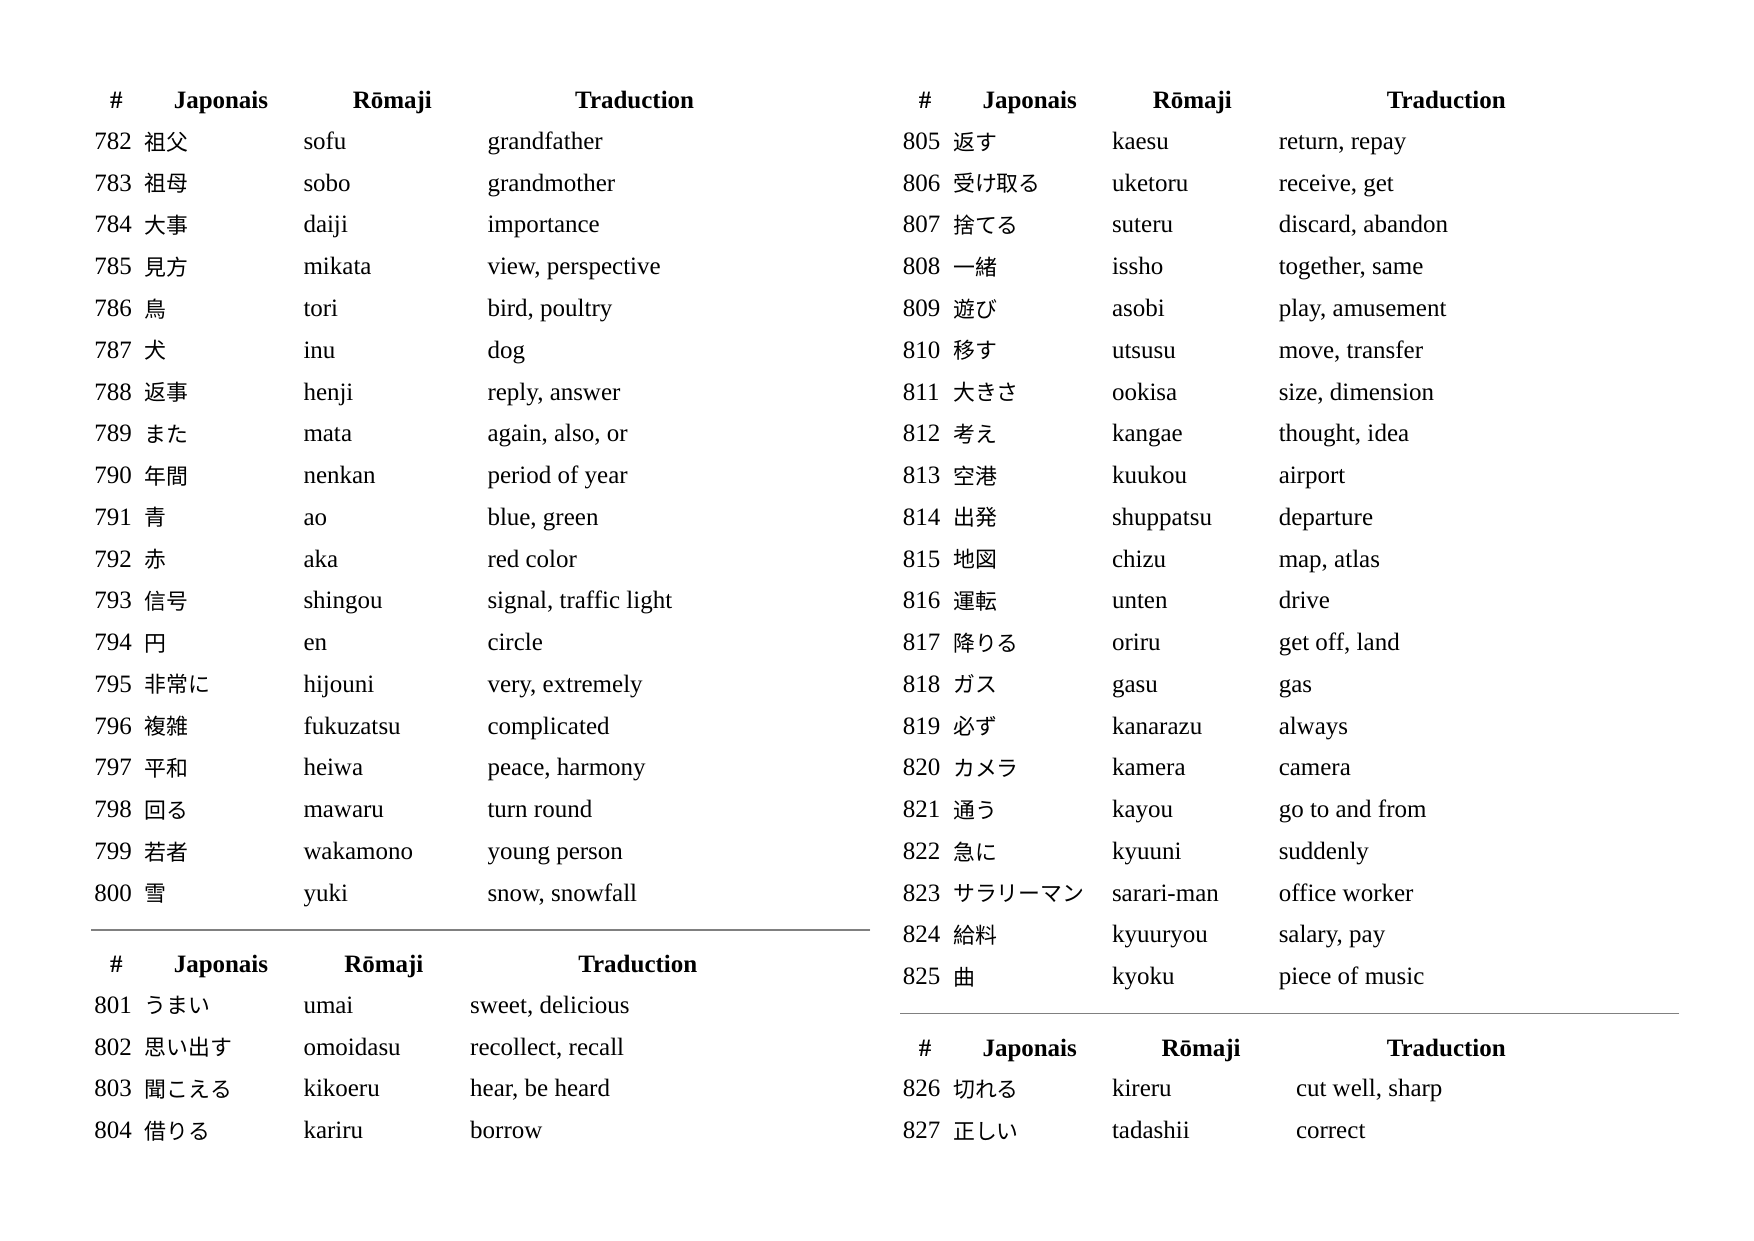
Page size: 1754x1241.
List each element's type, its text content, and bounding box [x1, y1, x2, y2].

table_header Traduction [1276, 83, 1617, 122]
table_cell suteru [1109, 205, 1276, 247]
table_cell 800 [91, 874, 141, 915]
table_cell 806 [900, 163, 950, 205]
table_cell sweet, delicious [467, 986, 808, 1027]
table_cell dog [484, 330, 784, 372]
table_cell 801 [91, 986, 141, 1027]
table_cell 790 [91, 456, 141, 497]
table_header # [91, 83, 141, 122]
table_cell suddenly [1276, 832, 1617, 873]
table_cell uketoru [1109, 163, 1276, 205]
table_cell red color [484, 539, 784, 581]
table_cell kangae [1109, 414, 1276, 456]
table_cell office worker [1276, 874, 1617, 915]
table_cell mawaru [300, 790, 484, 832]
table_cell 811 [900, 372, 950, 414]
table_cell receive, get [1276, 163, 1617, 205]
table_cell complicated [484, 706, 784, 748]
table_header # [900, 1030, 950, 1069]
table_header Japonais [950, 83, 1109, 122]
table_cell 789 [91, 414, 141, 456]
table_cell sarari-man [1109, 874, 1276, 915]
table_cell go to and from [1276, 790, 1617, 832]
table_cell kireru [1109, 1069, 1293, 1111]
table_cell 遊び [950, 289, 1109, 330]
table_cell kyuuni [1109, 832, 1276, 873]
table_header Japonais [141, 83, 300, 122]
table_cell 804 [91, 1111, 141, 1153]
table_cell 青 [141, 498, 300, 539]
table_cell thought, idea [1276, 414, 1617, 456]
table_cell heiwa [300, 748, 484, 790]
table_header Traduction [1293, 1030, 1599, 1069]
table_cell 大きさ [950, 372, 1109, 414]
table_cell together, same [1276, 247, 1617, 289]
table_cell turn round [484, 790, 784, 832]
table_header Rōmaji [300, 947, 467, 986]
table_cell 825 [900, 957, 950, 999]
table_cell 運転 [950, 581, 1109, 623]
table_header Traduction [484, 83, 784, 122]
table_cell 複雑 [141, 706, 300, 748]
table_cell kaesu [1109, 122, 1276, 163]
table_cell shuppatsu [1109, 498, 1276, 539]
table_cell 821 [900, 790, 950, 832]
table_cell 792 [91, 539, 141, 581]
table_cell 降りる [950, 623, 1109, 664]
table_cell view, perspective [484, 247, 784, 289]
table_cell very, extremely [484, 665, 784, 706]
table_cell unten [1109, 581, 1276, 623]
table_cell kariru [300, 1111, 467, 1153]
table_cell 捨てる [950, 205, 1109, 247]
table_cell 782 [91, 122, 141, 163]
table_cell 地図 [950, 539, 1109, 581]
table_cell drive [1276, 581, 1617, 623]
table_cell 791 [91, 498, 141, 539]
table_cell again, also, or [484, 414, 784, 456]
table_cell importance [484, 205, 784, 247]
table_cell gasu [1109, 665, 1276, 706]
table_cell 812 [900, 414, 950, 456]
table_cell ガス [950, 665, 1109, 706]
table_cell 827 [900, 1111, 950, 1153]
table_cell grandmother [484, 163, 784, 205]
table_cell 784 [91, 205, 141, 247]
table_cell 814 [900, 498, 950, 539]
table_cell 切れる [950, 1069, 1109, 1111]
table_cell henji [300, 372, 484, 414]
table_header Traduction [467, 947, 808, 986]
table_cell get off, land [1276, 623, 1617, 664]
table_cell 回る [141, 790, 300, 832]
table_cell 雪 [141, 874, 300, 915]
table_header Japonais [141, 947, 300, 986]
table_cell 祖母 [141, 163, 300, 205]
table_cell 正しい [950, 1111, 1109, 1153]
table_cell 785 [91, 247, 141, 289]
table_cell 返す [950, 122, 1109, 163]
table_cell 817 [900, 623, 950, 664]
table_cell うまい [141, 986, 300, 1027]
table_cell kikoeru [300, 1069, 467, 1111]
table_cell hijouni [300, 665, 484, 706]
table_cell kyuuryou [1109, 915, 1276, 957]
table_cell 816 [900, 581, 950, 623]
table_cell 786 [91, 289, 141, 330]
table_cell 826 [900, 1069, 950, 1111]
table_cell kyoku [1109, 957, 1276, 999]
table_cell 818 [900, 665, 950, 706]
table_header Rōmaji [1109, 83, 1276, 122]
table_cell 808 [900, 247, 950, 289]
table_cell 一緒 [950, 247, 1109, 289]
table_cell 祖父 [141, 122, 300, 163]
table_header Rōmaji [300, 83, 484, 122]
table_cell 787 [91, 330, 141, 372]
table_cell 794 [91, 623, 141, 664]
table_cell 空港 [950, 456, 1109, 497]
table_cell 鳥 [141, 289, 300, 330]
table_cell omoidasu [300, 1027, 467, 1069]
table_cell signal, traffic light [484, 581, 784, 623]
table_cell 移す [950, 330, 1109, 372]
table_cell kanarazu [1109, 706, 1276, 748]
table_cell 795 [91, 665, 141, 706]
table_cell 非常に [141, 665, 300, 706]
table_cell salary, pay [1276, 915, 1617, 957]
table_cell カメラ [950, 748, 1109, 790]
table_cell peace, harmony [484, 748, 784, 790]
table_cell 円 [141, 623, 300, 664]
table_cell chizu [1109, 539, 1276, 581]
table_cell departure [1276, 498, 1617, 539]
table_header Rōmaji [1109, 1030, 1293, 1069]
table_cell 考え [950, 414, 1109, 456]
table_cell 信号 [141, 581, 300, 623]
table_cell 809 [900, 289, 950, 330]
table_cell wakamono [300, 832, 484, 873]
table_cell 聞こえる [141, 1069, 300, 1111]
table_cell 802 [91, 1027, 141, 1069]
table_cell 通う [950, 790, 1109, 832]
table_cell 若者 [141, 832, 300, 873]
table_cell sobo [300, 163, 484, 205]
table_cell fukuzatsu [300, 706, 484, 748]
table_cell 788 [91, 372, 141, 414]
table_cell 823 [900, 874, 950, 915]
table_cell circle [484, 623, 784, 664]
table_cell ao [300, 498, 484, 539]
table_cell 大事 [141, 205, 300, 247]
table_cell 799 [91, 832, 141, 873]
table_cell 思い出す [141, 1027, 300, 1069]
table_cell 807 [900, 205, 950, 247]
table_cell cut well, sharp [1293, 1069, 1599, 1111]
table_cell また [141, 414, 300, 456]
table_cell 819 [900, 706, 950, 748]
table_cell 年間 [141, 456, 300, 497]
table_cell mata [300, 414, 484, 456]
table_cell 曲 [950, 957, 1109, 999]
table_cell 797 [91, 748, 141, 790]
table_cell correct [1293, 1111, 1599, 1153]
table_cell hear, be heard [467, 1069, 808, 1111]
table_cell mikata [300, 247, 484, 289]
table_cell 赤 [141, 539, 300, 581]
table_cell size, dimension [1276, 372, 1617, 414]
table_cell map, atlas [1276, 539, 1617, 581]
table_cell umai [300, 986, 467, 1027]
table_cell 見方 [141, 247, 300, 289]
table_cell period of year [484, 456, 784, 497]
table_cell ookisa [1109, 372, 1276, 414]
table_cell camera [1276, 748, 1617, 790]
table_cell blue, green [484, 498, 784, 539]
table_cell recollect, recall [467, 1027, 808, 1069]
table_cell 803 [91, 1069, 141, 1111]
table_cell always [1276, 706, 1617, 748]
table_cell asobi [1109, 289, 1276, 330]
table_cell sofu [300, 122, 484, 163]
table_cell 急に [950, 832, 1109, 873]
table_cell move, transfer [1276, 330, 1617, 372]
table_cell oriru [1109, 623, 1276, 664]
table_header # [900, 83, 950, 122]
table_cell nenkan [300, 456, 484, 497]
table_cell 793 [91, 581, 141, 623]
table_cell 810 [900, 330, 950, 372]
table_cell airport [1276, 456, 1617, 497]
table_cell utsusu [1109, 330, 1276, 372]
table_cell reply, answer [484, 372, 784, 414]
table_cell 受け取る [950, 163, 1109, 205]
table_header Japonais [950, 1030, 1109, 1069]
table_cell play, amusement [1276, 289, 1617, 330]
table_cell 796 [91, 706, 141, 748]
table_cell 返事 [141, 372, 300, 414]
table_cell kayou [1109, 790, 1276, 832]
table_cell kamera [1109, 748, 1276, 790]
table_cell 813 [900, 456, 950, 497]
table_cell bird, poultry [484, 289, 784, 330]
table_header # [91, 947, 141, 986]
table_cell piece of music [1276, 957, 1617, 999]
table_cell yuki [300, 874, 484, 915]
table_cell 借りる [141, 1111, 300, 1153]
table_cell 805 [900, 122, 950, 163]
table_cell tadashii [1109, 1111, 1293, 1153]
table_cell 783 [91, 163, 141, 205]
table_cell 給料 [950, 915, 1109, 957]
table_cell 815 [900, 539, 950, 581]
table_cell snow, snowfall [484, 874, 784, 915]
table_cell 798 [91, 790, 141, 832]
table_cell 出発 [950, 498, 1109, 539]
table_cell borrow [467, 1111, 808, 1153]
table_cell サラリーマン [950, 874, 1109, 915]
table_cell aka [300, 539, 484, 581]
table_cell kuukou [1109, 456, 1276, 497]
table_cell tori [300, 289, 484, 330]
table_cell grandfather [484, 122, 784, 163]
table_cell daiji [300, 205, 484, 247]
table_cell 必ず [950, 706, 1109, 748]
table_cell 犬 [141, 330, 300, 372]
table_cell 824 [900, 915, 950, 957]
table_cell return, repay [1276, 122, 1617, 163]
table_cell 820 [900, 748, 950, 790]
table_cell en [300, 623, 484, 664]
table_cell shingou [300, 581, 484, 623]
table_cell issho [1109, 247, 1276, 289]
table_cell inu [300, 330, 484, 372]
table_cell 822 [900, 832, 950, 873]
table_cell young person [484, 832, 784, 873]
table_cell gas [1276, 665, 1617, 706]
table_cell 平和 [141, 748, 300, 790]
table_cell discard, abandon [1276, 205, 1617, 247]
